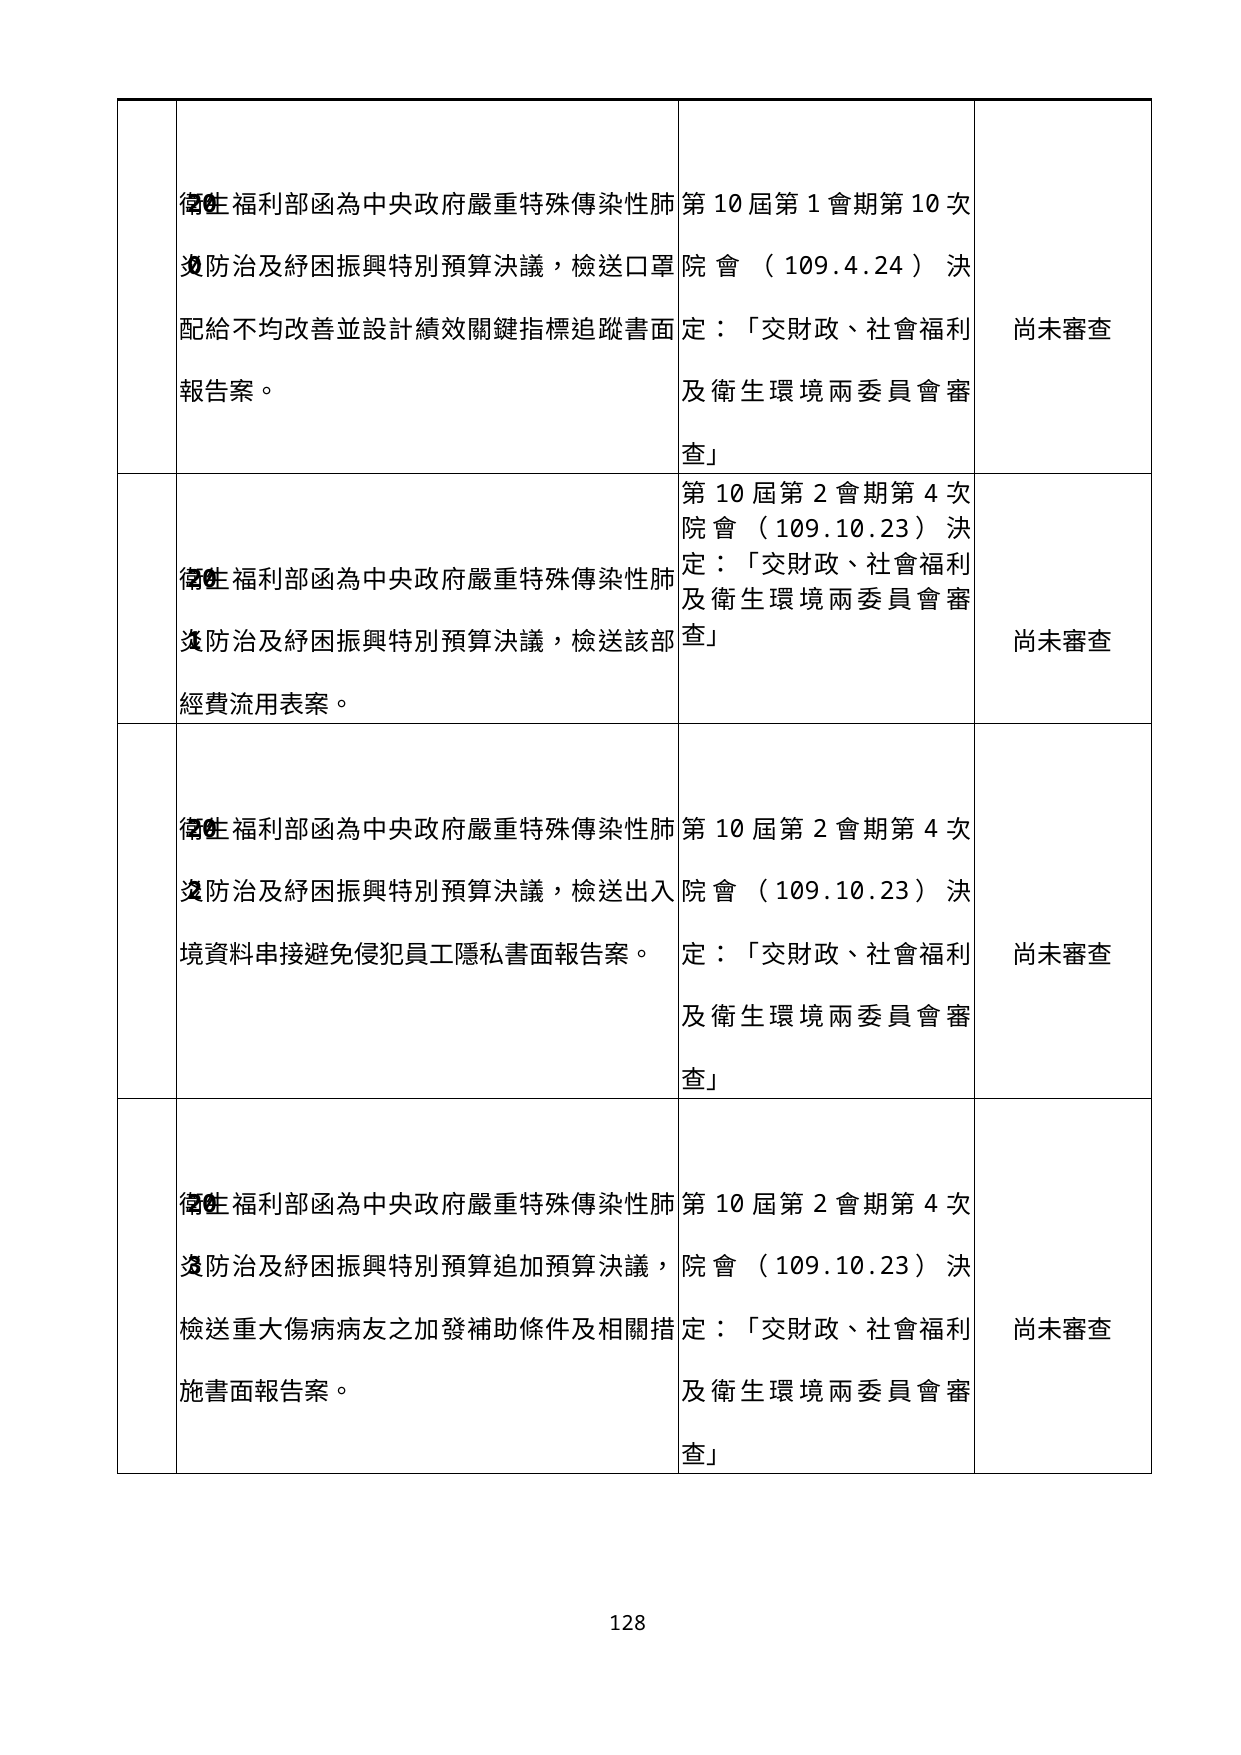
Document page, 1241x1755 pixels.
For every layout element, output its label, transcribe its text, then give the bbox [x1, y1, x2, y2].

table_cell 尚未審查 [975, 1099, 1151, 1473]
table_cell [118, 1099, 176, 1473]
table_cell [118, 474, 176, 723]
table_cell 第10屆第1會期第10次院會（109.4.24）決定：「交財政、社會福利及衛生環境兩委員會審查」 [679, 101, 974, 473]
table_cell [118, 724, 176, 1098]
table_cell 衛生福利部函為中央政府嚴重特殊傳染性肺炎防治及紓困振興特別預算決議，檢送口罩配給不均改善並設計績效關鍵指標追蹤書面報告案。 [177, 101, 678, 473]
table_cell 尚未審查 [975, 474, 1151, 723]
table_cell 第10屆第2會期第4次院會（109.10.23）決定：「交財政、社會福利及衛生環境兩委員會審查」 [679, 474, 974, 723]
table_cell 尚未審查 [975, 724, 1151, 1098]
table_cell 衛生福利部函為中央政府嚴重特殊傳染性肺炎防治及紓困振興特別預算決議，檢送出入境資料串接避免侵犯員工隱私書面報告案。 [177, 724, 678, 1098]
table_cell 衛生福利部函為中央政府嚴重特殊傳染性肺炎防治及紓困振興特別預算決議，檢送該部經費流用表案。 [177, 474, 678, 723]
table_cell 尚未審查 [975, 101, 1151, 473]
table_cell 第10屆第2會期第4次院會（109.10.23）決定：「交財政、社會福利及衛生環境兩委員會審查」 [679, 1099, 974, 1473]
table_cell 衛生福利部函為中央政府嚴重特殊傳染性肺炎防治及紓困振興特別預算追加預算決議，檢送重大傷病病友之加發補助條件及相關措施書面報告案。 [177, 1099, 678, 1473]
table_cell 第10屆第2會期第4次院會（109.10.23）決定：「交財政、社會福利及衛生環境兩委員會審查」 [679, 724, 974, 1098]
table_cell [118, 101, 176, 473]
